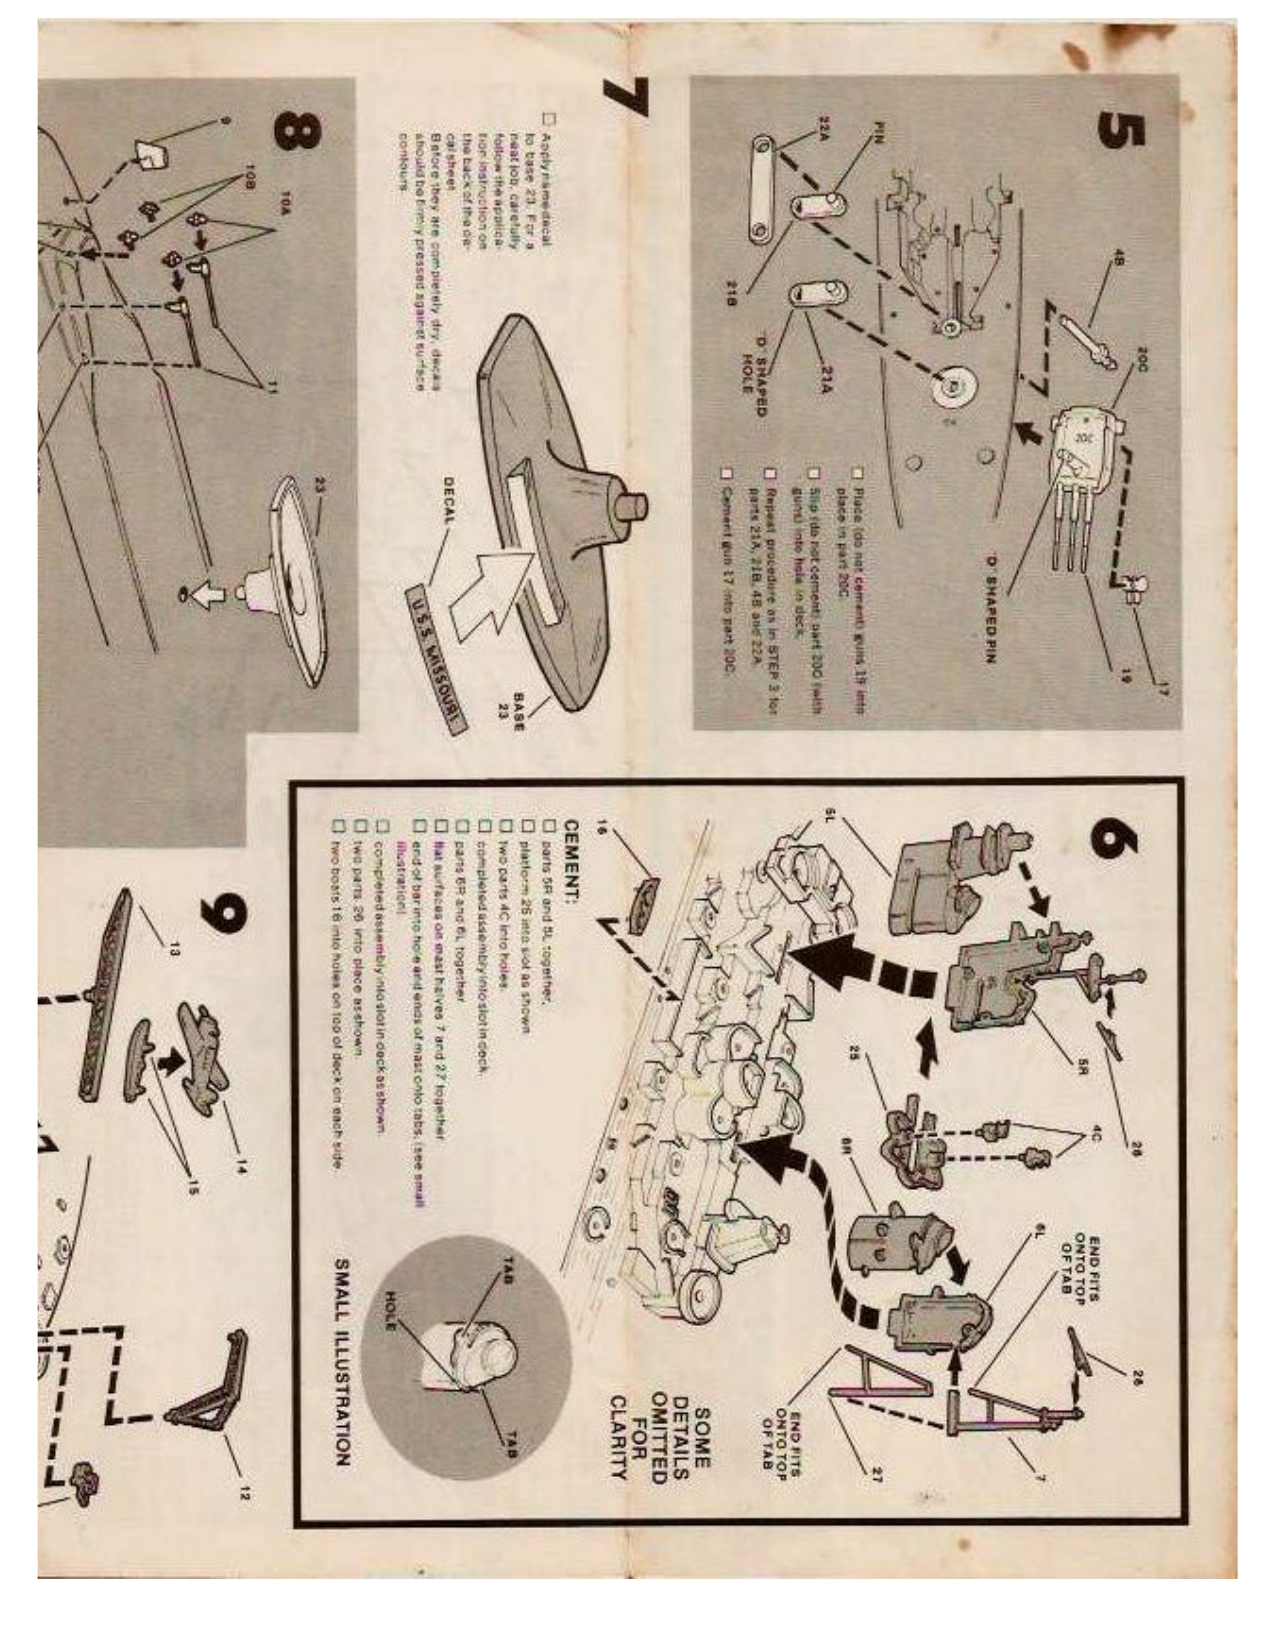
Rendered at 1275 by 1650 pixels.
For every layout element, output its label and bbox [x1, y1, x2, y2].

picture [37, 18, 1238, 1579]
